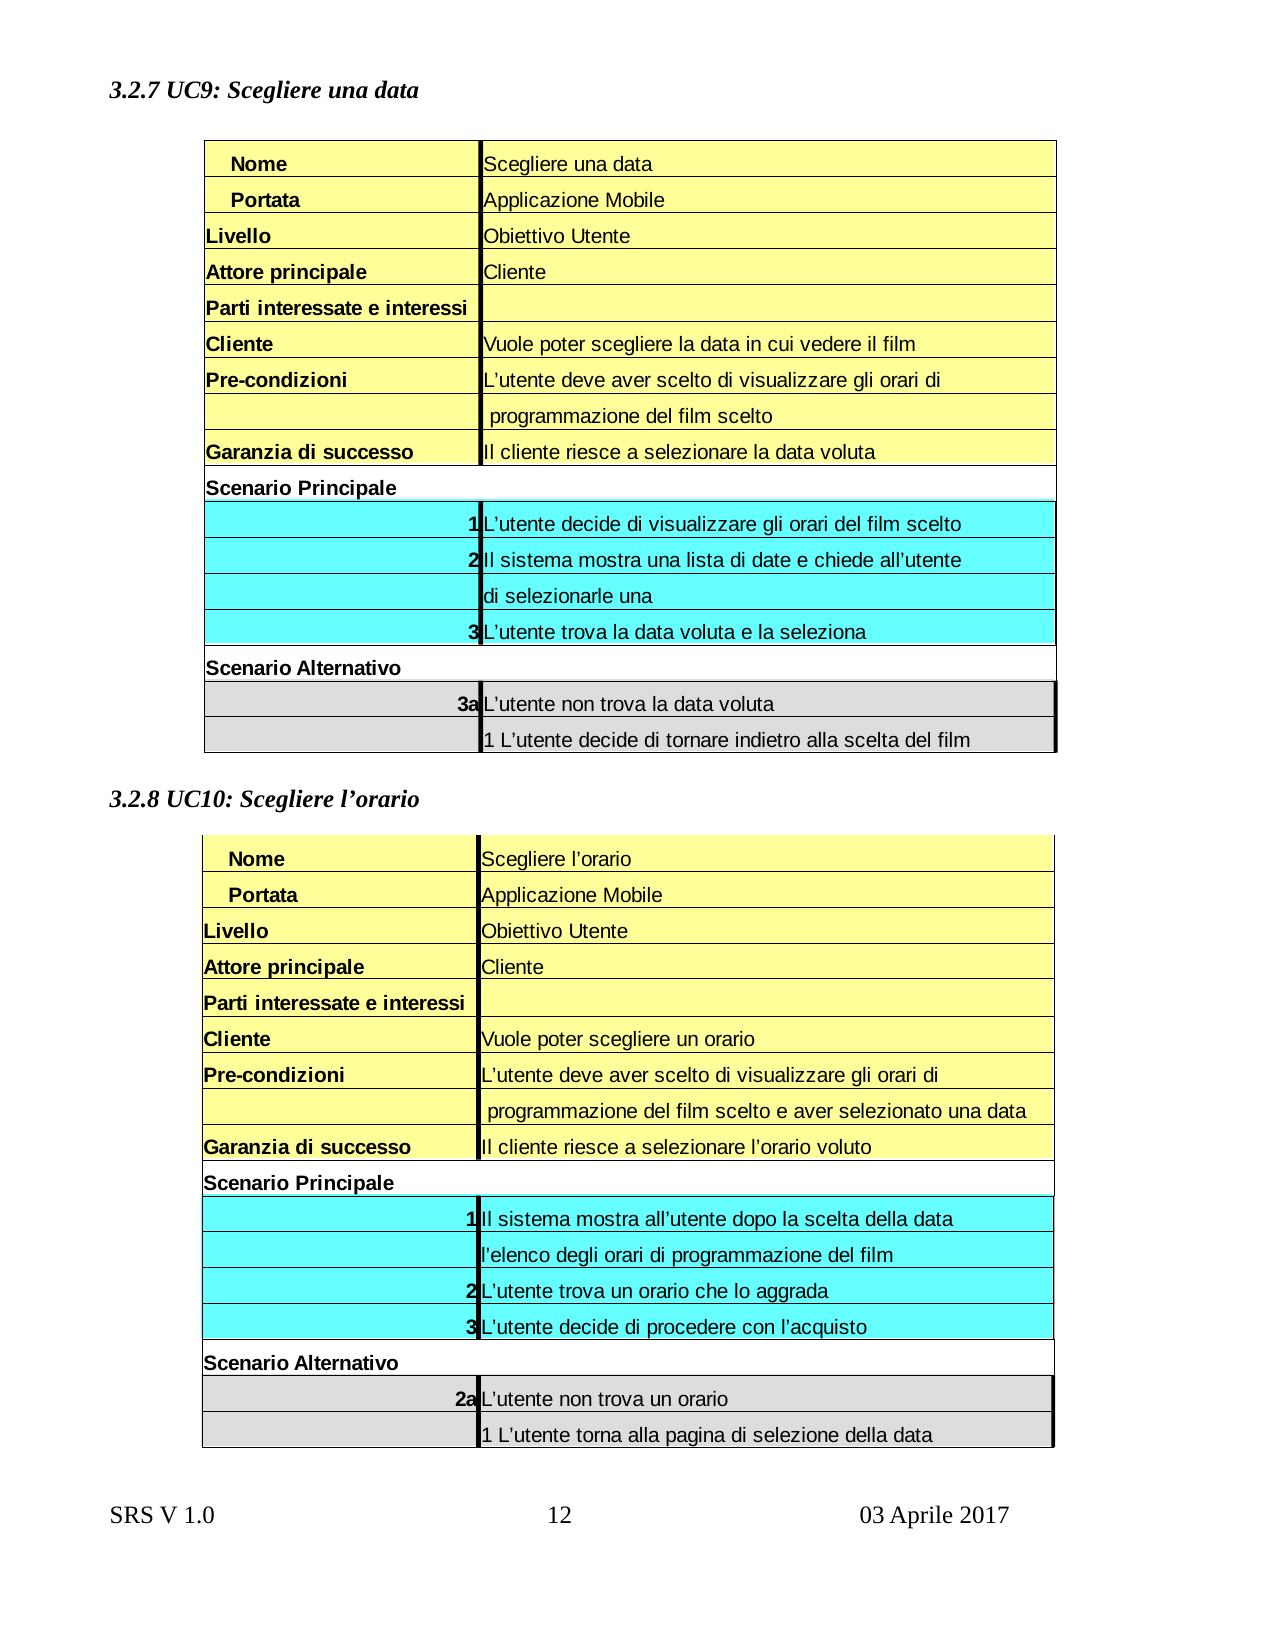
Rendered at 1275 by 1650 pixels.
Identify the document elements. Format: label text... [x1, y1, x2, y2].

text 3.2.8 UC10: Scegliere l’orario [109, 132, 1162, 812]
text 3.2.7 UC9: Scegliere una data [109, 75, 1162, 104]
